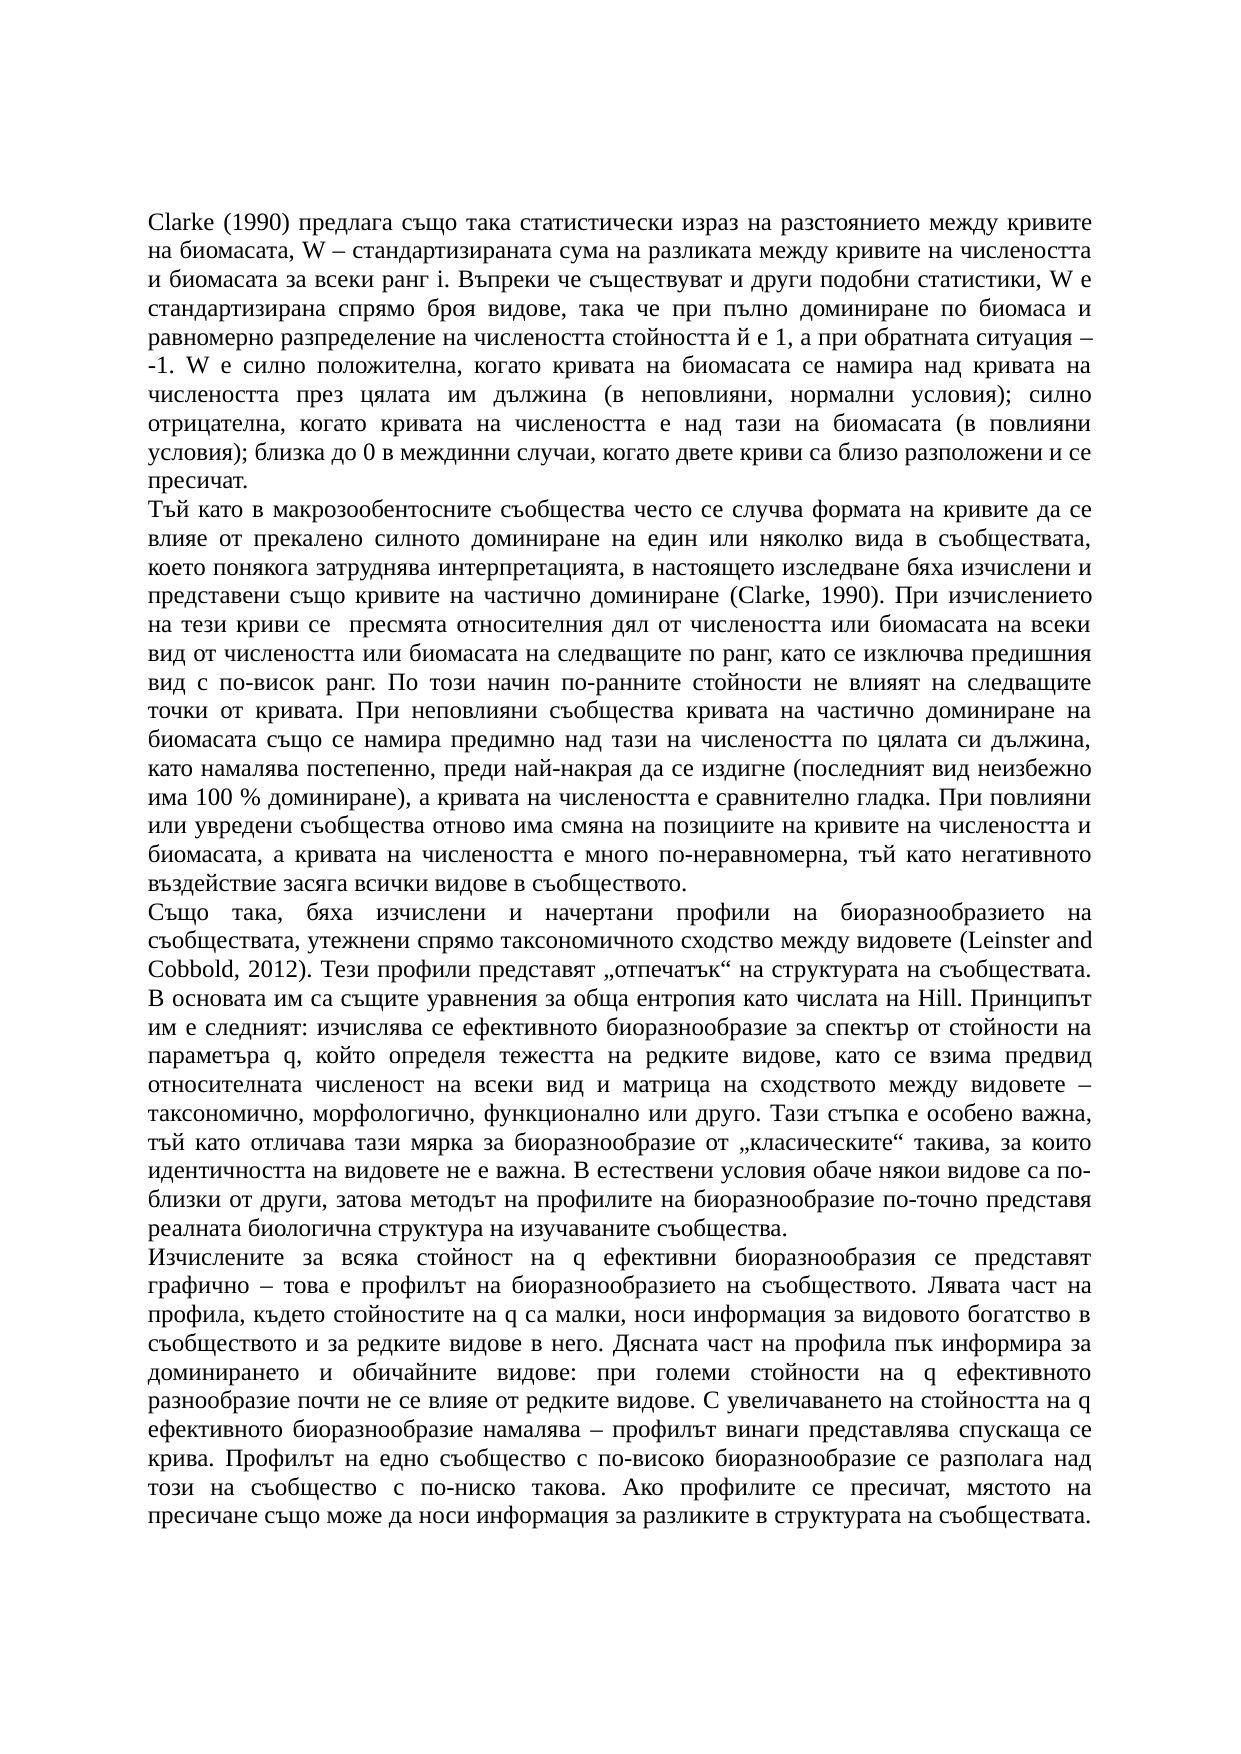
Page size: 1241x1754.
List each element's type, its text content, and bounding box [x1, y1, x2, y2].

text Тъй като в макрозообентосните съобщества често се случва формата на кривите да се влияе от прекалено силното доминиране на един или няколко вида в съобществата, което понякога затруднява интерпретацията, в настоящето изследване бяха изчислени и представени също кривите на частично доминиране (Clarke, 1990). При изчислението на тези криви се пресмята относителния дял от числеността или биомасата на всеки вид от числеността или биомасата на следващите по ранг, като се изключва предишния вид с по-висок ранг. По този начин по-ранните стойности не влияят на следващите точки от кривата. При неповлияни съобщества кривата на частично доминиране на биомасата също се намира предимно над тази на числеността по цялата си дължина, като намалява постепенно, преди най-накрая да се издигне (последният вид неизбежно има 100 % доминиране), а кривата на числеността е сравнително гладка. При повлияни или увредени съобщества отново има смяна на позициите на кривите на числеността и биомасата, а кривата на числеността е много по-неравномерна, тъй като негативното въздействие засяга всички видове в съобществото. [148, 494, 1093, 897]
text Също така, бяха изчислени и начертани профили на биоразнообразието на съобществата, утежнени спрямо таксономичното сходство между видовете (Leinster and Cobbold, 2012). Тези профили представят „отпечатък“ на структурата на съобществата. В основата им са същите уравнения за обща ентропия като числата на Hill. Принципът им е следният: изчислява се ефективното биоразнообразие за спектър от стойности на параметъра q, който определя тежестта на редките видове, като се взима предвид относителната численост на всеки вид и матрица на сходството между видовете – таксономично, морфологично, функционално или друго. Тази стъпка е особено важна, тъй като отличава тази мярка за биоразнообразие от „класическите“ такива, за които идентичността на видовете не е важна. В естествени условия обаче някои видове са по-близки от други, затова методът на профилите на биоразнообразие по-точно представя реалната биологична структура на изучаваните съобщества. [148, 897, 1093, 1242]
text Clarke (1990) предлага също така статистически израз на разстоянието между кривите на биомасата, W – стандартизираната сума на разликата между кривите на числеността и биомасата за всеки ранг i. Въпреки че съществуват и други подобни статистики, W е стандартизирана спрямо броя видове, така че при пълно доминиране по биомаса и равномерно разпределение на числеността стойността й е 1, а при обратната ситуация – -1. W е силно положителна, когато кривата на биомасата се намира над кривата на числеността през цялата им дължина (в неповлияни, нормални условия); силно отрицателна, когато кривата на числеността е над тази на биомасата (в повлияни условия); близка до 0 в междинни случаи, когато двете криви са близо разположени и се пресичат. [148, 207, 1093, 494]
text Изчислените за всяка стойност на q ефективни биоразнообразия се представят графично – това е профилът на биоразнообразието на съобществото. Лявата част на профила, където стойностите на q са малки, носи информация за видовото богатство в съобществото и за редките видове в него. Дясната част на профила пък информира за доминирането и обичайните видове: при големи стойности на q ефективното разнообразие почти не се влияе от редките видове. С увеличаването на стойността на q ефективното биоразнообразие намалява – профилът винаги представлява спускаща се крива. Профилът на едно съобщество с по-високо биоразнообразие се разполага над този на съобщество с по-ниско такова. Ако профилите се пресичат, мястото на пресичане също може да носи информация за разликите в структурата на съобществата. [148, 1242, 1093, 1529]
